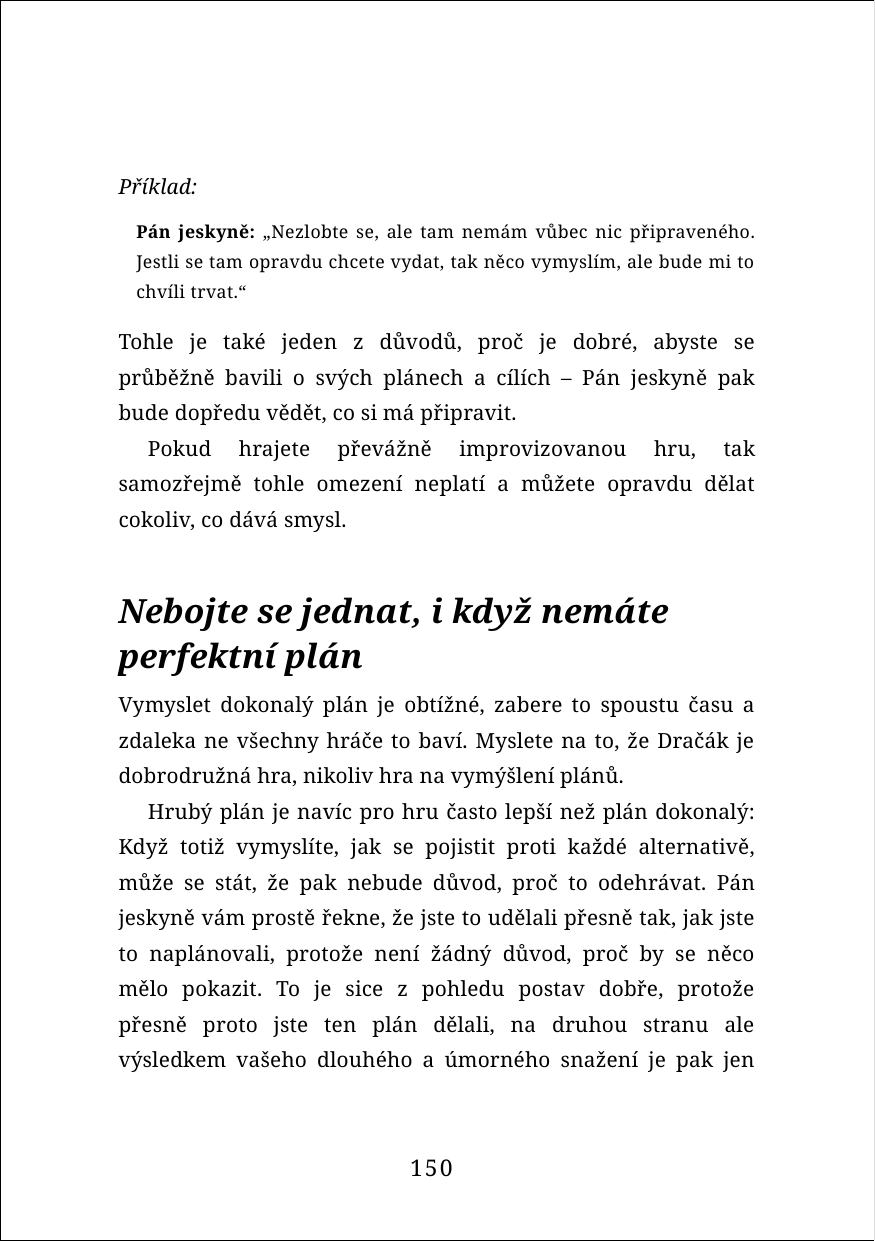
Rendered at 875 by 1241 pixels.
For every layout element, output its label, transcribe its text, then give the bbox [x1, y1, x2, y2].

text Vymyslet dokonalý plán je obtížné, zabere to spoustu času a zdaleka ne všechny hráče to baví. Myslete na to, že Dračák je dobrodružná hra, nikoliv hra na vymýšlení plánů. Hrubý plán je navíc pro hru často lepší než plán dokonalý: Když totiž vymyslíte, jak se pojistit proti každé alternativě, může se stát, že pak nebude důvod, proč to odehrávat. Pán jeskyně vám prostě řekne, že jste to udělali přesně tak, jak jste to naplánovali, protože není žádný důvod, proč by se něco mělo pokazit. To je sice z pohledu postav dobře, protože přesně proto jste ten plán dělali, na druhou stranu ale výsledkem vašeho dlouhého a úmorného snažení je pak jen [118, 690, 756, 1074]
text Pán jeskyně: „Nezlobte se, ale tam nemám vůbec nic připraveného. Jestli se tam opravdu chcete vydat, tak něco vymyslím, ale bude mi to chvíli trvat.“ [136, 219, 756, 304]
text Tohle je také jeden z důvodů, proč je dobré, abyste se průběžně bavili o svých plánech a cílích – Pán jeskyně pak bude dopředu vědět, co si má připravit. Pokud hrajete převážně improvizovanou hru, tak samozřejmě tohle omezení neplatí a můžete opravdu dělat cokoliv, co dává smysl. [118, 327, 756, 533]
subtitle Nebojte se jednat, i když nemáte perfektní plán [118, 588, 756, 679]
text Příklad: [118, 172, 756, 200]
